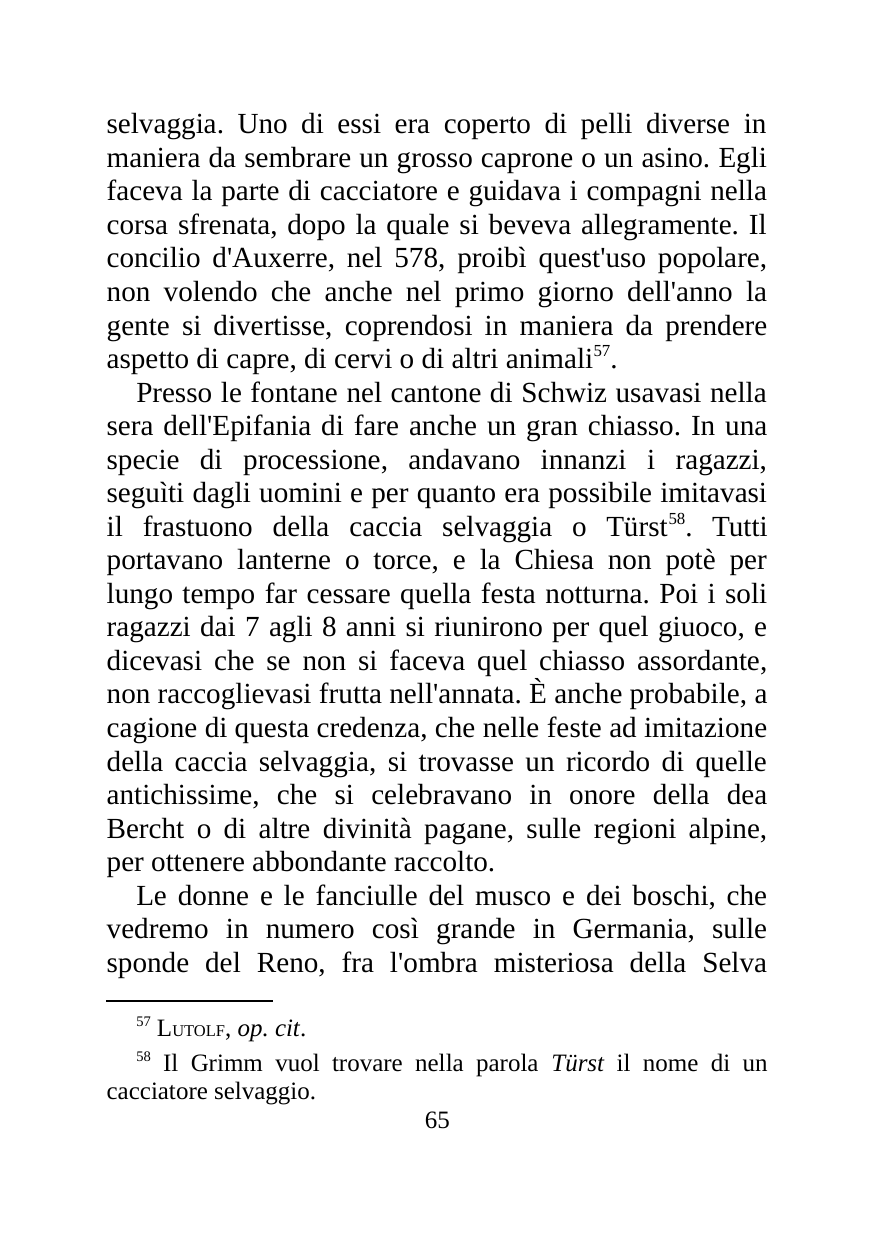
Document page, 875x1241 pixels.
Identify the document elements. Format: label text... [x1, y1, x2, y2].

text Lutolf, op. cit. [106, 1013, 768, 1042]
text Presso le fontane nel cantone di Schwiz usavasi nella sera dell'Epifania di fare anche un gran chiasso. In una specie di processione, andavano innanzi i ragazzi, seguìti dagli uomini e per quanto era possibile imitavasi il frastuono della caccia selvaggia o Türst. Tutti portavano lanterne o torce, e la Chiesa non potè per lungo tempo far cessare quella festa notturna. Poi i soli ragazzi dai 7 agli 8 anni si riunirono per quel giuoco, e dicevasi che se non si faceva quel chiasso assordante, non raccoglievasi frutta nell'annata. È anche probabile, a cagione di questa credenza, che nelle feste ad imitazione della caccia selvaggia, si trovasse un ricordo di quelle antichissime, che si celebravano in onore della dea Bercht o di altre divinità pagane, sulle regioni alpine, per ottenere abbondante raccolto. [106, 375, 768, 878]
text Il Grimm vuol trovare nella parola Türst il nome di un cacciatore selvaggio. [106, 1048, 768, 1105]
text selvaggia. Uno di essi era coperto di pelli diverse in maniera da sembrare un grosso caprone o un asino. Egli faceva la parte di cacciatore e guidava i compagni nella corsa sfrenata, dopo la quale si beveva allegramente. Il concilio d'Auxerre, nel 578, proibì quest'uso popolare, non volendo che anche nel primo giorno dell'anno la gente si divertisse, coprendosi in maniera da prendere aspetto di capre, di cervi o di altri animali. [106, 106, 768, 375]
text Le donne e le fanciulle del musco e dei boschi, che vedremo in numero così grande in Germania, sulle sponde del Reno, fra l'ombra misteriosa della Selva [106, 878, 768, 978]
